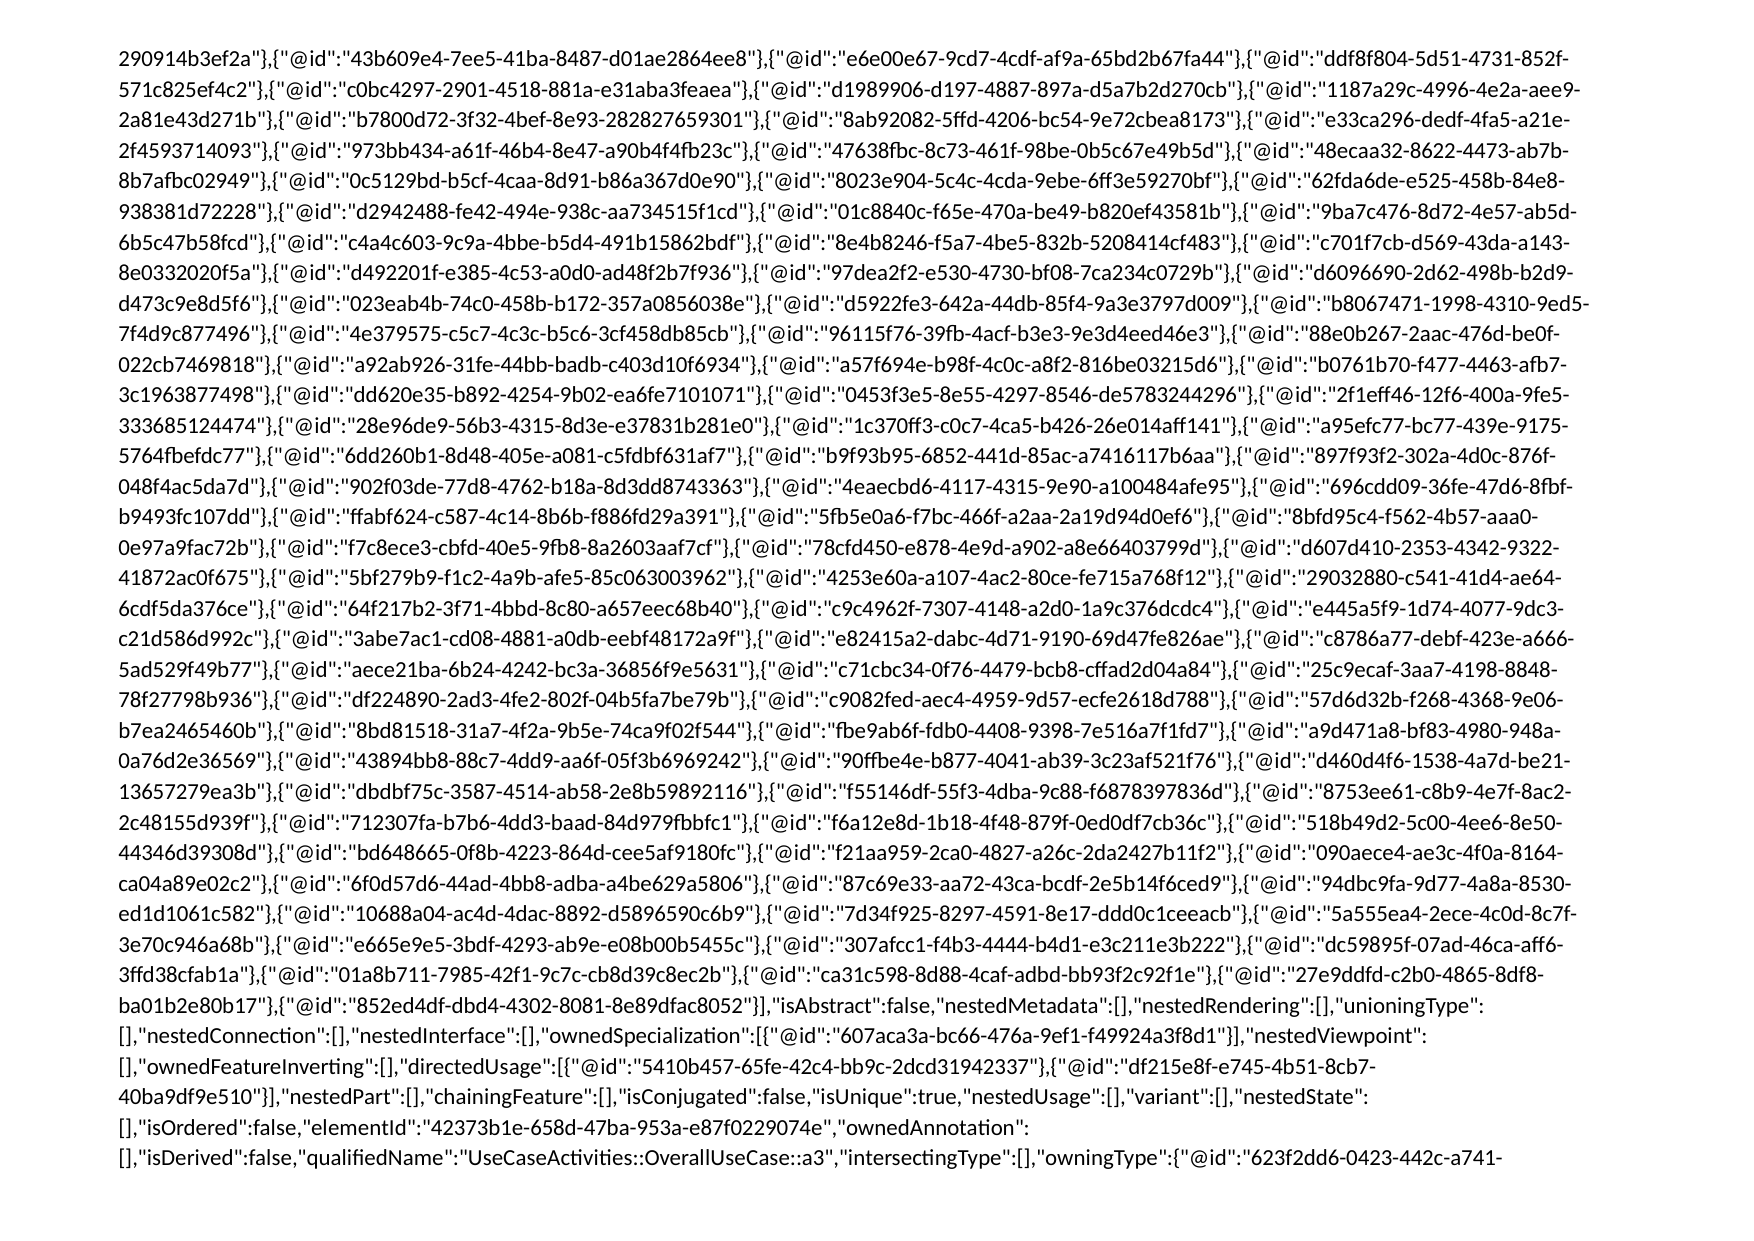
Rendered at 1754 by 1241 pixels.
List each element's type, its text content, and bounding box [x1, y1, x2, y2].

text 290914b3ef2a"},{"@id":"43b609e4-7ee5-41ba-8487-d01ae2864ee8"},{"@id":"e6e00e67-9cd7-4cdf-af9a-65bd2b67fa44"},{"@id":"ddf8f804-5d51-4731-852f-571c825ef4c2"},{"@id":"c0bc4297-2901-4518-881a-e31aba3feaea"},{"@id":"d1989906-d197-4887-897a-d5a7b2d270cb"},{"@id":"1187a29c-4996-4e2a-aee9-2a81e43d271b"},{"@id":"b7800d72-3f32-4bef-8e93-282827659301"},{"@id":"8ab92082-5ffd-4206-bc54-9e72cbea8173"},{"@id":"e33ca296-dedf-4fa5-a21e-2f4593714093"},{"@id":"973bb434-a61f-46b4-8e47-a90b4f4fb23c"},{"@id":"47638fbc-8c73-461f-98be-0b5c67e49b5d"},{"@id":"48ecaa32-8622-4473-ab7b-8b7afbc02949"},{"@id":"0c5129bd-b5cf-4caa-8d91-b86a367d0e90"},{"@id":"8023e904-5c4c-4cda-9ebe-6ff3e59270bf"},{"@id":"62fda6de-e525-458b-84e8-938381d72228"},{"@id":"d2942488-fe42-494e-938c-aa734515f1cd"},{"@id":"01c8840c-f65e-470a-be49-b820ef43581b"},{"@id":"9ba7c476-8d72-4e57-ab5d-6b5c47b58fcd"},{"@id":"c4a4c603-9c9a-4bbe-b5d4-491b15862bdf"},{"@id":"8e4b8246-f5a7-4be5-832b-5208414cf483"},{"@id":"c701f7cb-d569-43da-a143-8e0332020f5a"},{"@id":"d492201f-e385-4c53-a0d0-ad48f2b7f936"},{"@id":"97dea2f2-e530-4730-bf08-7ca234c0729b"},{"@id":"d6096690-2d62-498b-b2d9-d473c9e8d5f6"},{"@id":"023eab4b-74c0-458b-b172-357a0856038e"},{"@id":"d5922fe3-642a-44db-85f4-9a3e3797d009"},{"@id":"b8067471-1998-4310-9ed5-7f4d9c877496"},{"@id":"4e379575-c5c7-4c3c-b5c6-3cf458db85cb"},{"@id":"96115f76-39fb-4acf-b3e3-9e3d4eed46e3"},{"@id":"88e0b267-2aac-476d-be0f-022cb7469818"},{"@id":"a92ab926-31fe-44bb-badb-c403d10f6934"},{"@id":"a57f694e-b98f-4c0c-a8f2-816be03215d6"},{"@id":"b0761b70-f477-4463-afb7-3c1963877498"},{"@id":"dd620e35-b892-4254-9b02-ea6fe7101071"},{"@id":"0453f3e5-8e55-4297-8546-de5783244296"},{"@id":"2f1eff46-12f6-400a-9fe5-333685124474"},{"@id":"28e96de9-56b3-4315-8d3e-e37831b281e0"},{"@id":"1c370ff3-c0c7-4ca5-b426-26e014aff141"},{"@id":"a95efc77-bc77-439e-9175-5764fbefdc77"},{"@id":"6dd260b1-8d48-405e-a081-c5fdbf631af7"},{"@id":"b9f93b95-6852-441d-85ac-a7416117b6aa"},{"@id":"897f93f2-302a-4d0c-876f-048f4ac5da7d"},{"@id":"902f03de-77d8-4762-b18a-8d3dd8743363"},{"@id":"4eaecbd6-4117-4315-9e90-a100484afe95"},{"@id":"696cdd09-36fe-47d6-8fbf-b9493fc107dd"},{"@id":"ffabf624-c587-4c14-8b6b-f886fd29a391"},{"@id":"5fb5e0a6-f7bc-466f-a2aa-2a19d94d0ef6"},{"@id":"8bfd95c4-f562-4b57-aaa0-0e97a9fac72b"},{"@id":"f7c8ece3-cbfd-40e5-9fb8-8a2603aaf7cf"},{"@id":"78cfd450-e878-4e9d-a902-a8e66403799d"},{"@id":"d607d410-2353-4342-9322-41872ac0f675"},{"@id":"5bf279b9-f1c2-4a9b-afe5-85c063003962"},{"@id":"4253e60a-a107-4ac2-80ce-fe715a768f12"},{"@id":"29032880-c541-41d4-ae64-6cdf5da376ce"},{"@id":"64f217b2-3f71-4bbd-8c80-a657eec68b40"},{"@id":"c9c4962f-7307-4148-a2d0-1a9c376dcdc4"},{"@id":"e445a5f9-1d74-4077-9dc3-c21d586d992c"},{"@id":"3abe7ac1-cd08-4881-a0db-eebf48172a9f"},{"@id":"e82415a2-dabc-4d71-9190-69d47fe826ae"},{"@id":"c8786a77-debf-423e-a666-5ad529f49b77"},{"@id":"aece21ba-6b24-4242-bc3a-36856f9e5631"},{"@id":"c71cbc34-0f76-4479-bcb8-cffad2d04a84"},{"@id":"25c9ecaf-3aa7-4198-8848-78f27798b936"},{"@id":"df224890-2ad3-4fe2-802f-04b5fa7be79b"},{"@id":"c9082fed-aec4-4959-9d57-ecfe2618d788"},{"@id":"57d6d32b-f268-4368-9e06-b7ea2465460b"},{"@id":"8bd81518-31a7-4f2a-9b5e-74ca9f02f544"},{"@id":"fbe9ab6f-fdb0-4408-9398-7e516a7f1fd7"},{"@id":"a9d471a8-bf83-4980-948a-0a76d2e36569"},{"@id":"43894bb8-88c7-4dd9-aa6f-05f3b6969242"},{"@id":"90ffbe4e-b877-4041-ab39-3c23af521f76"},{"@id":"d460d4f6-1538-4a7d-be21-13657279ea3b"},{"@id":"dbdbf75c-3587-4514-ab58-2e8b59892116"},{"@id":"f55146df-55f3-4dba-9c88-f6878397836d"},{"@id":"8753ee61-c8b9-4e7f-8ac2-2c48155d939f"},{"@id":"712307fa-b7b6-4dd3-baad-84d979fbbfc1"},{"@id":"f6a12e8d-1b18-4f48-879f-0ed0df7cb36c"},{"@id":"518b49d2-5c00-4ee6-8e50-44346d39308d"},{"@id":"bd648665-0f8b-4223-864d-cee5af9180fc"},{"@id":"f21aa959-2ca0-4827-a26c-2da2427b11f2"},{"@id":"090aece4-ae3c-4f0a-8164-ca04a89e02c2"},{"@id":"6f0d57d6-44ad-4bb8-adba-a4be629a5806"},{"@id":"87c69e33-aa72-43ca-bcdf-2e5b14f6ced9"},{"@id":"94dbc9fa-9d77-4a8a-8530-ed1d1061c582"},{"@id":"10688a04-ac4d-4dac-8892-d5896590c6b9"},{"@id":"7d34f925-8297-4591-8e17-ddd0c1ceeacb"},{"@id":"5a555ea4-2ece-4c0d-8c7f-3e70c946a68b"},{"@id":"e665e9e5-3bdf-4293-ab9e-e08b00b5455c"},{"@id":"307afcc1-f4b3-4444-b4d1-e3c211e3b222"},{"@id":"dc59895f-07ad-46ca-aff6-3ffd38cfab1a"},{"@id":"01a8b711-7985-42f1-9c7c-cb8d39c8ec2b"},{"@id":"ca31c598-8d88-4caf-adbd-bb93f2c92f1e"},{"@id":"27e9ddfd-c2b0-4865-8df8-ba01b2e80b17"},{"@id":"852ed4df-dbd4-4302-8081-8e89dfac8052"}],"isAbstract":false,"nestedMetadata":[],"nestedRendering":[],"unioningType":[],"nestedConnection":[],"nestedInterface":[],"ownedSpecialization":[{"@id":"607aca3a-bc66-476a-9ef1-f49924a3f8d1"}],"nestedViewpoint":[],"ownedFeatureInverting":[],"directedUsage":[{"@id":"5410b457-65fe-42c4-bb9c-2dcd31942337"},{"@id":"df215e8f-e745-4b51-8cb7-40ba9df9e510"}],"nestedPart":[],"chainingFeature":[],"isConjugated":false,"isUnique":true,"nestedUsage":[],"variant":[],"nestedState":[],"isOrdered":false,"elementId":"42373b1e-658d-47ba-953a-e87f0229074e","ownedAnnotation":[],"isDerived":false,"qualifiedName":"UseCaseActivities::OverallUseCase::a3","intersectingType":[],"owningType":{"@id":"623f2dd6-0423-442c-a741- [118, 44, 1606, 1172]
